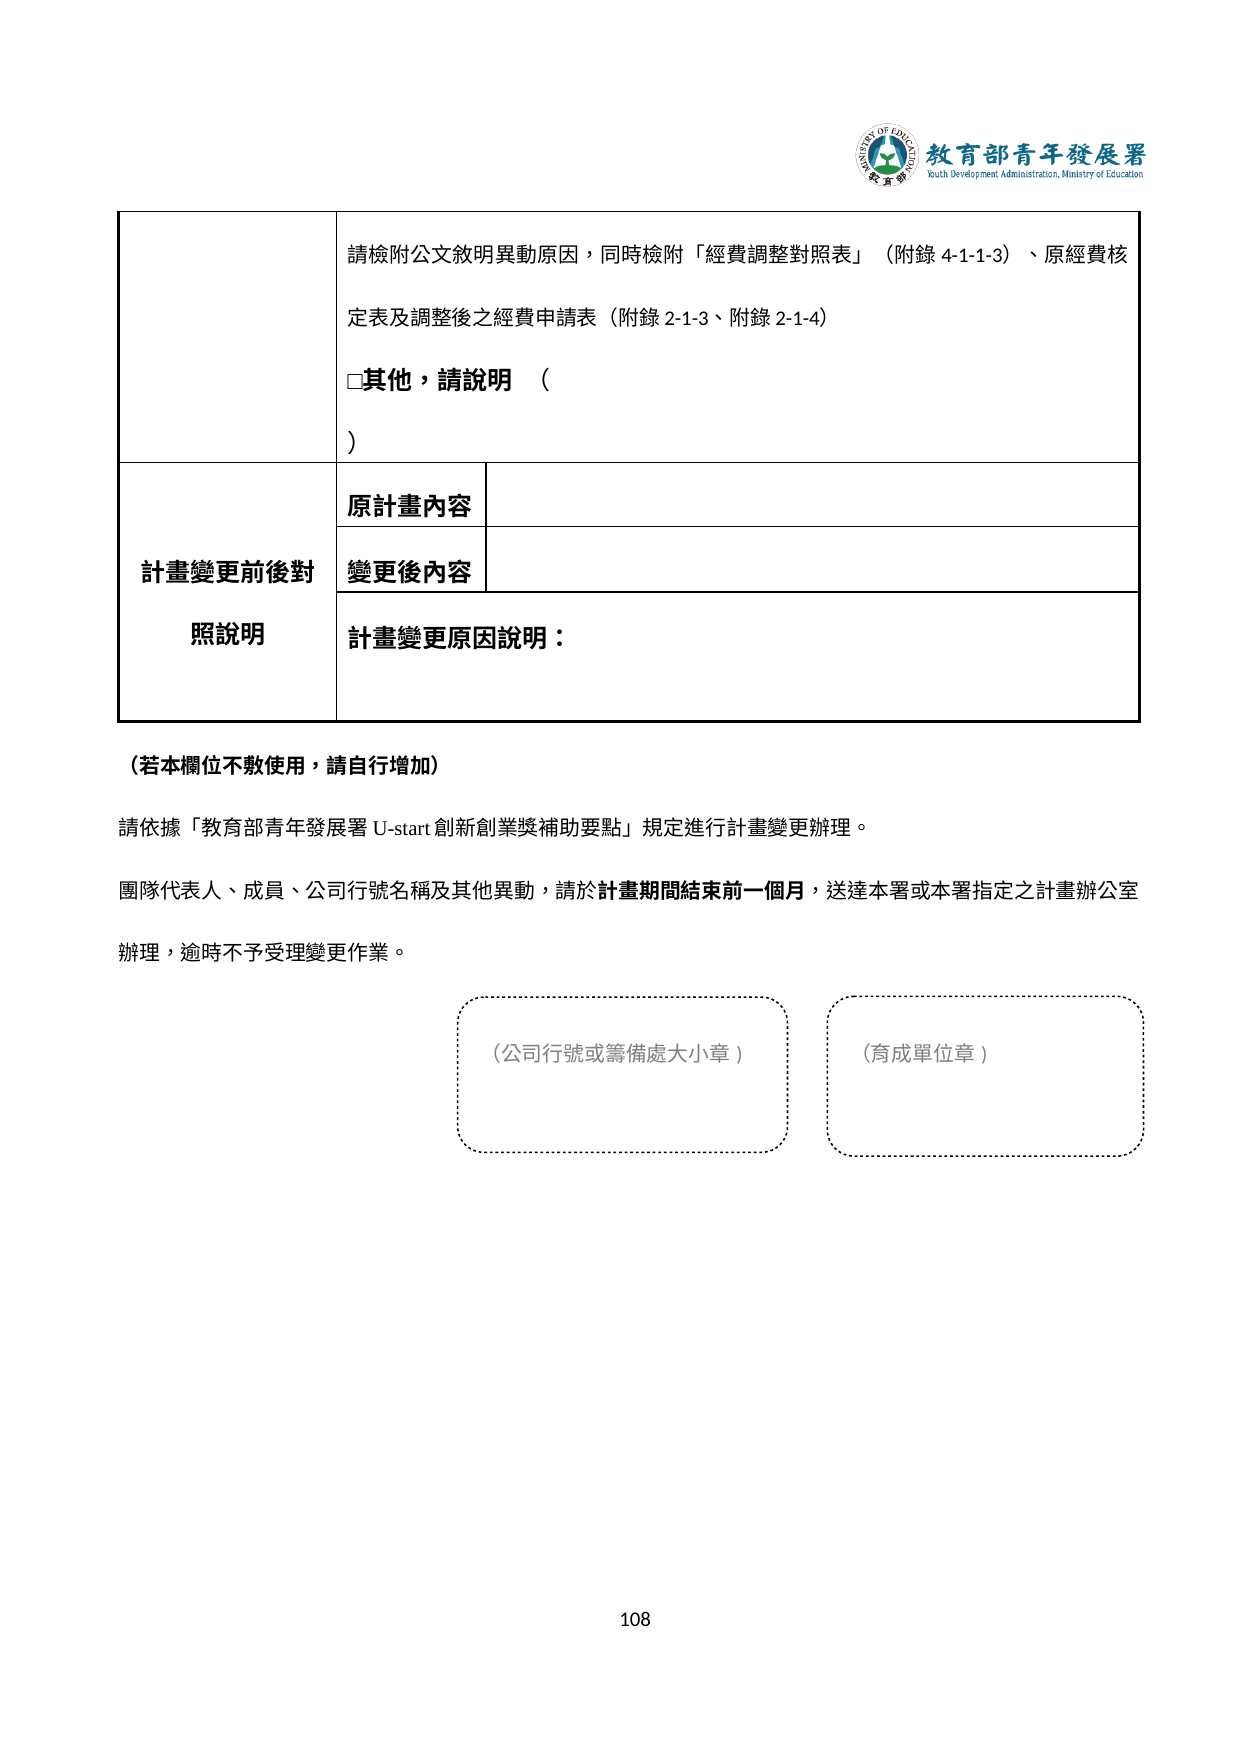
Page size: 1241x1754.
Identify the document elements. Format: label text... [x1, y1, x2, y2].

text 請依據「教育部青年發展署U-start創新創業獎補助要點」規定進行計畫變更辦理。 [118, 785, 1152, 848]
text （若本欄位不敷使用，請自行增加） [118, 723, 1152, 785]
table_cell 請檢附公文敘明異動原因，同時檢附「經費調整對照表」（附錄4-1-1-3）、原經費核定表及調整後之經費申請表（附錄2-1-3、附錄2-1-4） □其他，請說明 （ ） [337, 212, 1138, 462]
table_cell [487, 463, 1138, 526]
table_cell 變更後內容 [337, 527, 485, 591]
text 團隊代表人、成員、公司行號名稱及其他異動，請於計畫期間結束前一個月，送達本署或本署指定之計畫辦公室辦理，逾時不予受理變更作業。 [118, 848, 1152, 973]
table_cell 計畫變更原因說明： [337, 593, 1138, 719]
table_cell 原計畫內容 [337, 463, 485, 526]
table_cell [120, 212, 336, 462]
table_cell 計畫變更前後對照說明 [120, 463, 336, 719]
table_cell [487, 527, 1138, 591]
